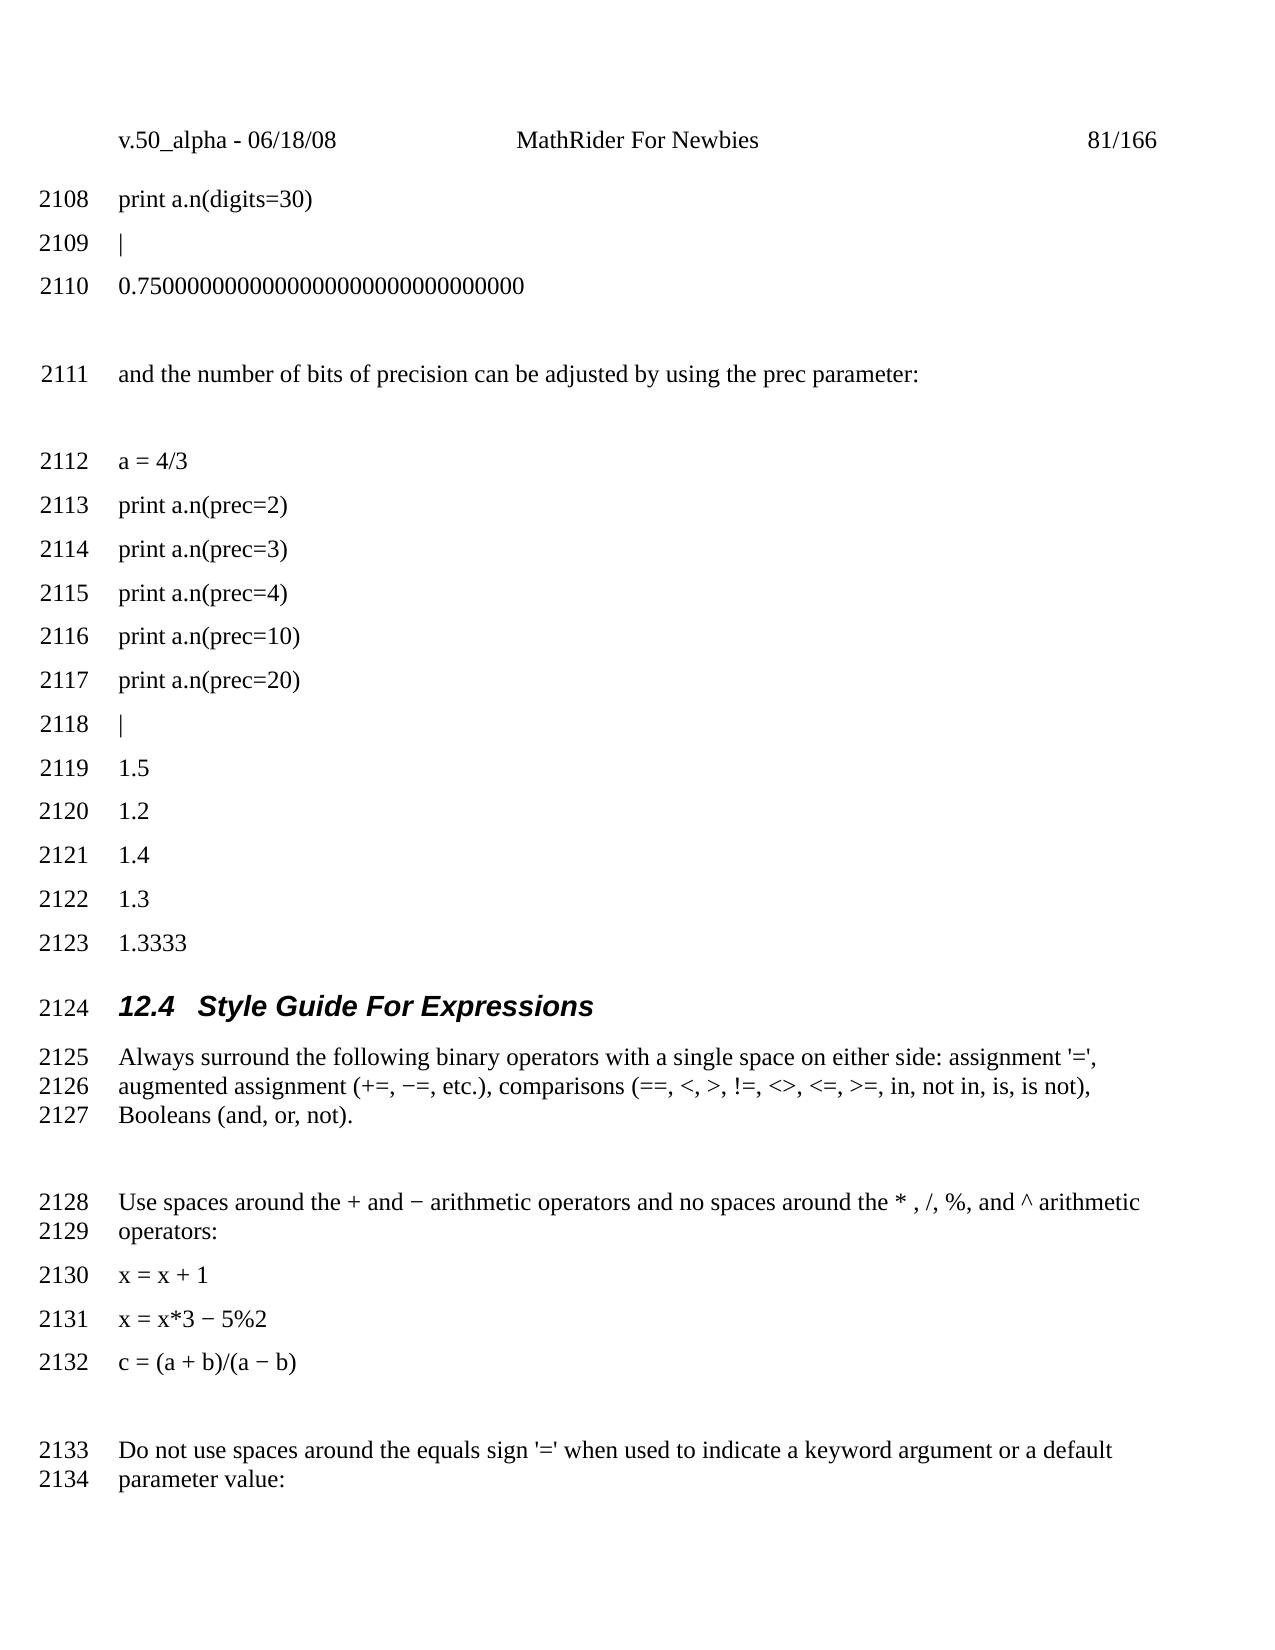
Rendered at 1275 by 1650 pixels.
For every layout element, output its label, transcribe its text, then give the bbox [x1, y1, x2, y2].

text Do not use spaces around the equals sign '=' when used to indicate a keyword argument or a default parameter value: [118, 1435, 1157, 1492]
text print a.n(prec=4) [118, 578, 1157, 606]
text print a.n(prec=3) [118, 534, 1157, 563]
subtitle Style Guide For Expressions [118, 989, 1157, 1022]
text c = (a + b)/(a − b) [118, 1347, 1157, 1376]
text a = 4/3 [118, 446, 1157, 475]
text 0.7500000000000000000000000000000 [118, 271, 1157, 300]
text | [118, 228, 1157, 256]
text 1.4 [118, 840, 1157, 869]
text x = x + 1 [118, 1260, 1157, 1289]
text 1.5 [118, 753, 1157, 781]
text | [118, 709, 1157, 738]
text 1.3 [118, 884, 1157, 913]
text print a.n(prec=10) [118, 621, 1157, 650]
text Use spaces around the + and − arithmetic operators and no spaces around the * , /, %, and ^ arithmetic operators: [118, 1187, 1157, 1245]
text 1.2 [118, 796, 1157, 825]
text Always surround the following binary operators with a single space on either side: assignment '=', augmented assignment (+=, −=, etc.), comparisons (==, <, >, !=, <>, <=, >=, in, not in, is, is not), Booleans (and, or, not). [118, 1042, 1157, 1129]
text print a.n(prec=2) [118, 490, 1157, 519]
text print a.n(digits=30) [118, 184, 1157, 213]
text 1.3333 [118, 928, 1157, 956]
text x = x*3 − 5%2 [118, 1304, 1157, 1332]
text and the number of bits of precision can be adjusted by using the prec parameter: [118, 359, 1157, 388]
text print a.n(prec=20) [118, 665, 1157, 694]
